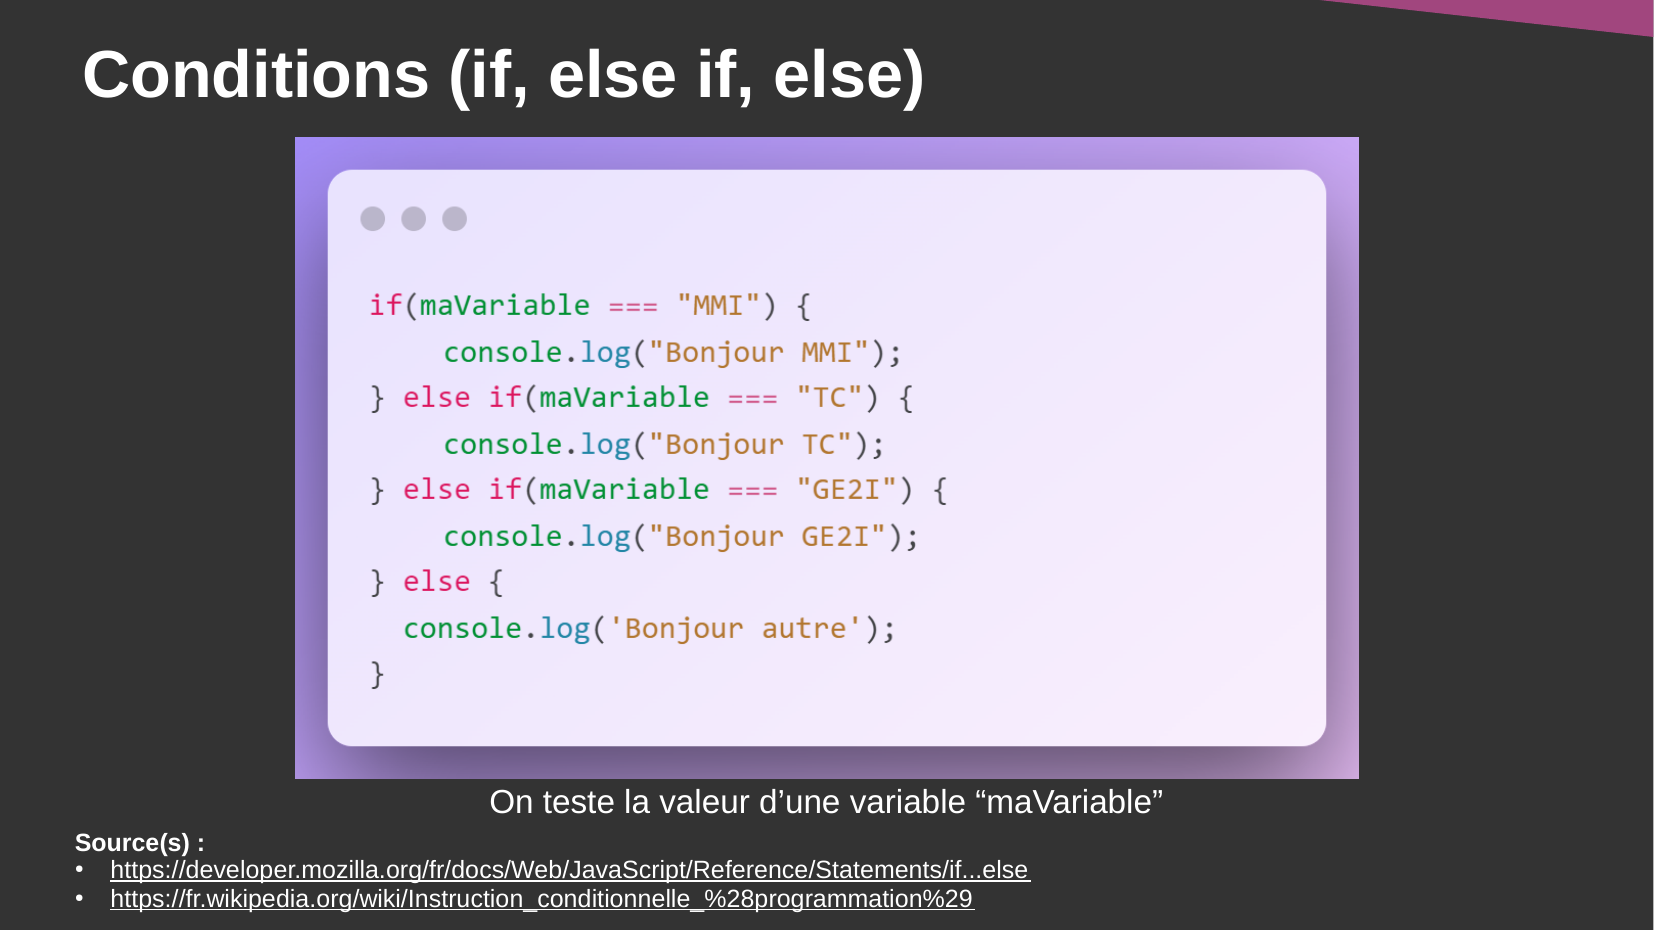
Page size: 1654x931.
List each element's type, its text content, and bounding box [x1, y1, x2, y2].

text_box [1319, 0, 1654, 38]
text_box Source(s) : https://developer.mozilla.org/fr/docs/Web/JavaScript/Reference/Statements/if...else https://fr.wikipedia.org/wiki/Instruction_conditionnelle_%28programmation%29 [60, 820, 1583, 920]
title Conditions (if, else if, else) [82, 37, 1571, 114]
picture [295, 137, 1359, 775]
text_box On teste la valeur d’une variable “maVariable” [200, 775, 1453, 828]
